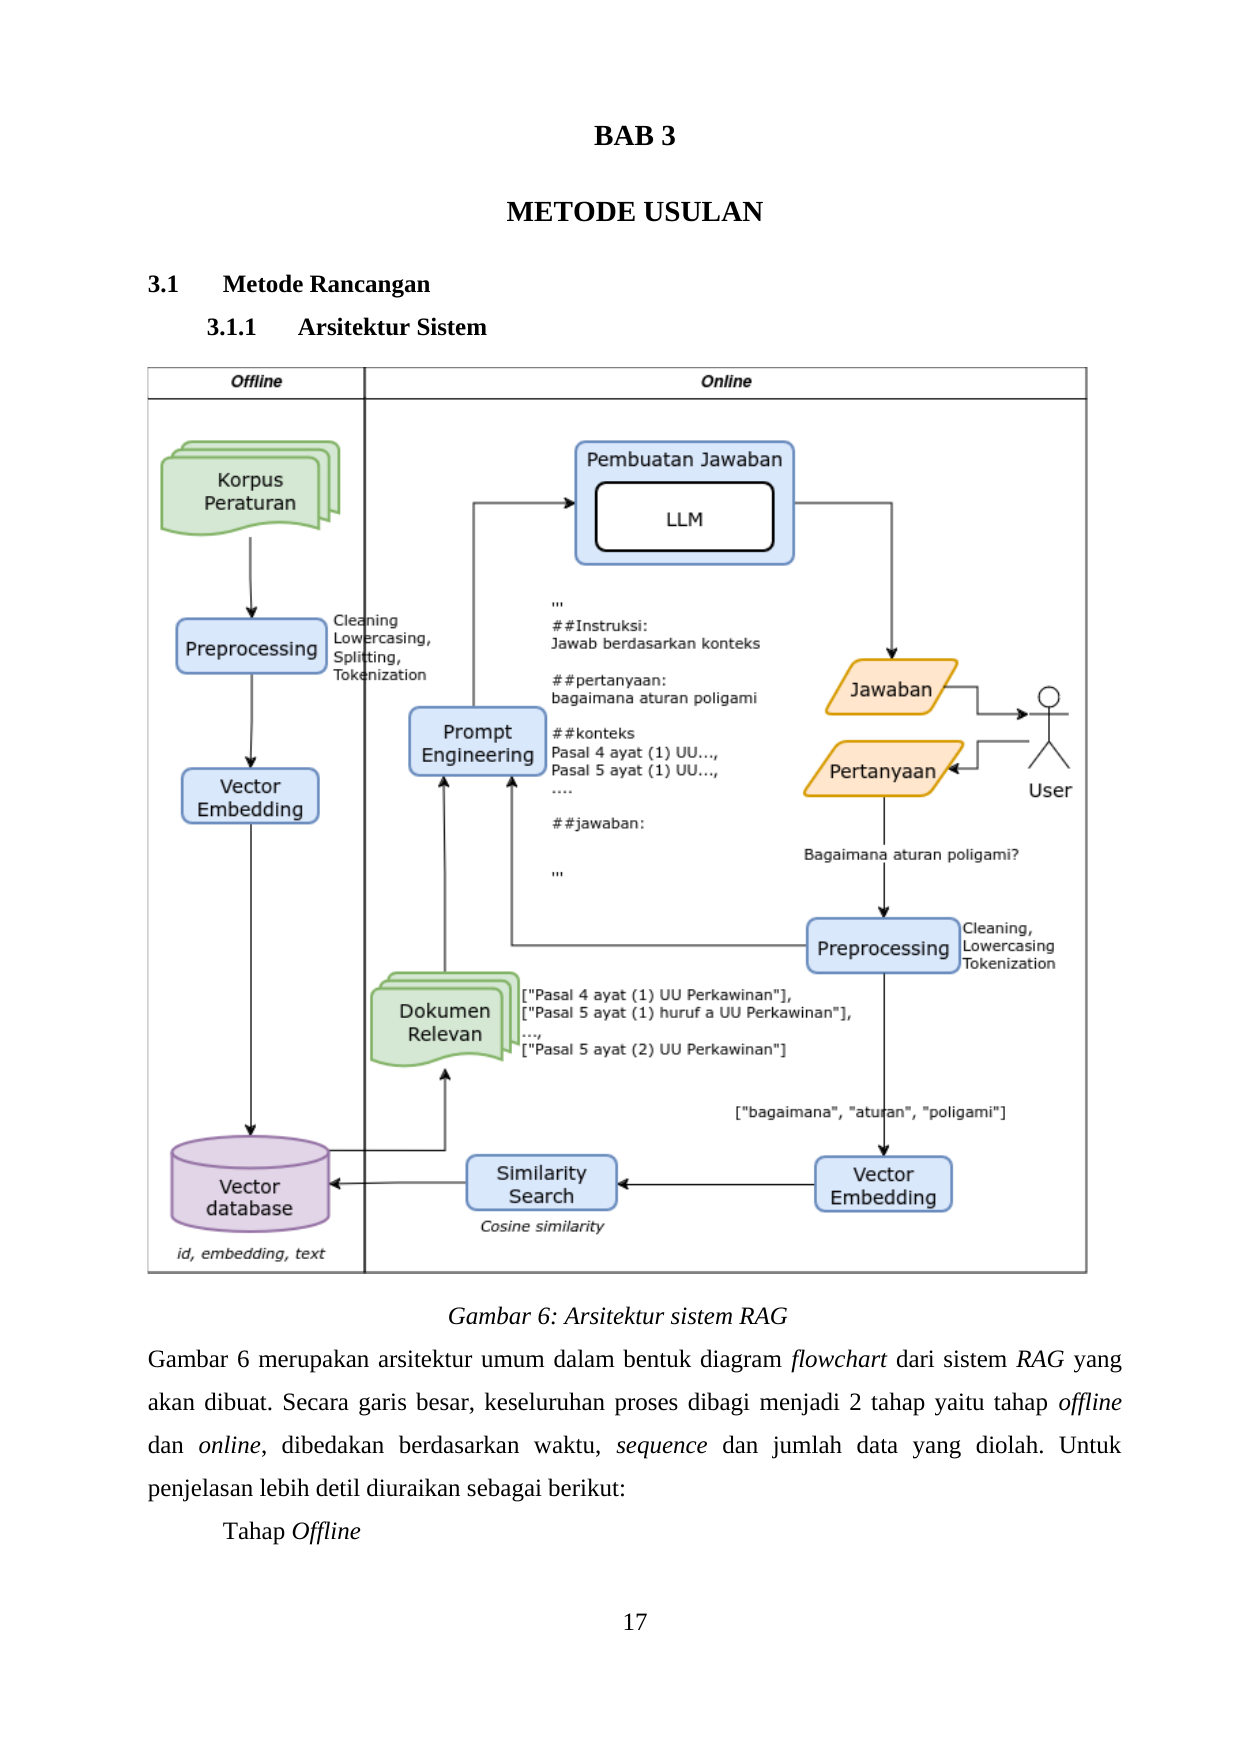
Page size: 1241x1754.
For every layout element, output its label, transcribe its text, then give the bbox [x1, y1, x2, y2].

subtitle Arsitektur Sistem [207, 312, 1122, 341]
picture [147, 367, 1088, 1274]
text Gambar 6: Arsitektur sistem RAG [148, 1274, 1088, 1329]
subtitle METODE USULAN [148, 194, 1122, 227]
text Tahap Offline [148, 1516, 1122, 1545]
subtitle BAB 3 [148, 118, 1122, 152]
text Gambar 6 merupakan arsitektur umum dalam bentuk diagram flowchart dari sistem RAG yang akan dibuat. Secara garis besar, keseluruhan proses dibagi menjadi 2 tahap yaitu tahap offline dan online, dibedakan berdasarkan waktu, sequence dan jumlah data yang diolah. Untuk penjelasan lebih detil diuraikan sebagai berikut: [148, 1344, 1122, 1502]
subtitle Metode Rancangan [148, 269, 1122, 298]
